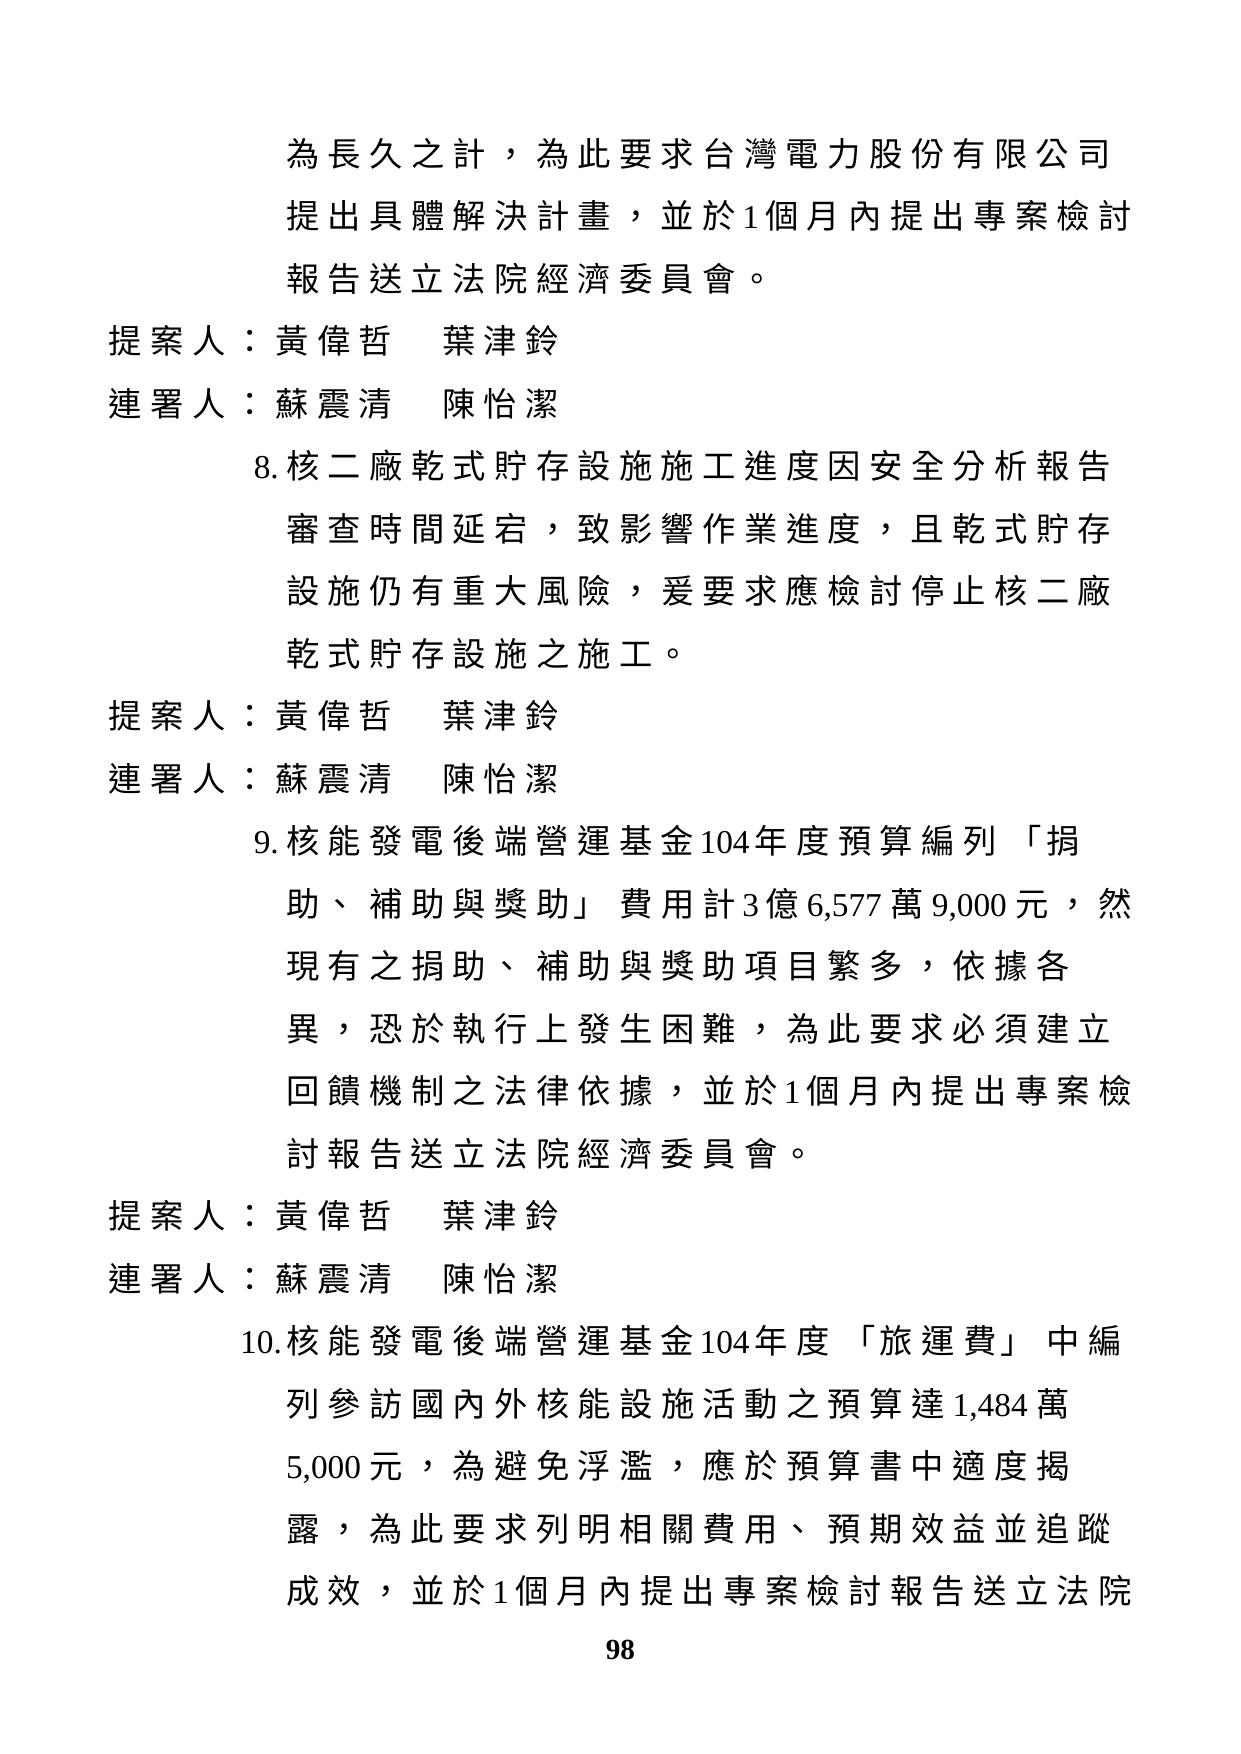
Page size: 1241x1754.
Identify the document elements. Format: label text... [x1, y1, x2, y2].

text 提案人：黃偉哲 葉津鈴 [104, 673, 1049, 735]
text 提案人：黃偉哲 葉津鈴 [104, 298, 1049, 360]
text 9.核能發電後端營運基金104年度預算編列「捐助、補助與獎助」費用計3億6,577萬9,000元，然現有之捐助、補助與獎助項目繁多，依據各異，恐於執行上發生困難，為此要求必須建立回饋機制之法律依據，並於1個月內提出專案檢討報告送立法院經濟委員會。 [243, 798, 1136, 1173]
text 提案人：黃偉哲 葉津鈴 [104, 1173, 1049, 1235]
text 連署人：蘇震清 陳怡潔 [104, 735, 1049, 798]
text 連署人：蘇震清 陳怡潔 [104, 360, 1049, 423]
text 連署人：蘇震清 陳怡潔 [104, 1235, 1049, 1298]
text 10.核能發電後端營運基金104年度「旅運費」中編列參訪國內外核能設施活動之預算達1,484萬5,000元，為避免浮濫，應於預算書中適度揭露，為此要求列明相關費用、預期效益並追蹤成效，並於1個月內提出專案檢討報告送立法院 [236, 1298, 1136, 1610]
text 為長久之計，為此要求台灣電力股份有限公司提出具體解決計畫，並於1個月內提出專案檢討報告送立法院經濟委員會。 [243, 110, 1136, 298]
text 8.核二廠乾式貯存設施施工進度因安全分析報告審查時間延宕，致影響作業進度，且乾式貯存設施仍有重大風險，爰要求應檢討停止核二廠乾式貯存設施之施工。 [243, 423, 1136, 673]
